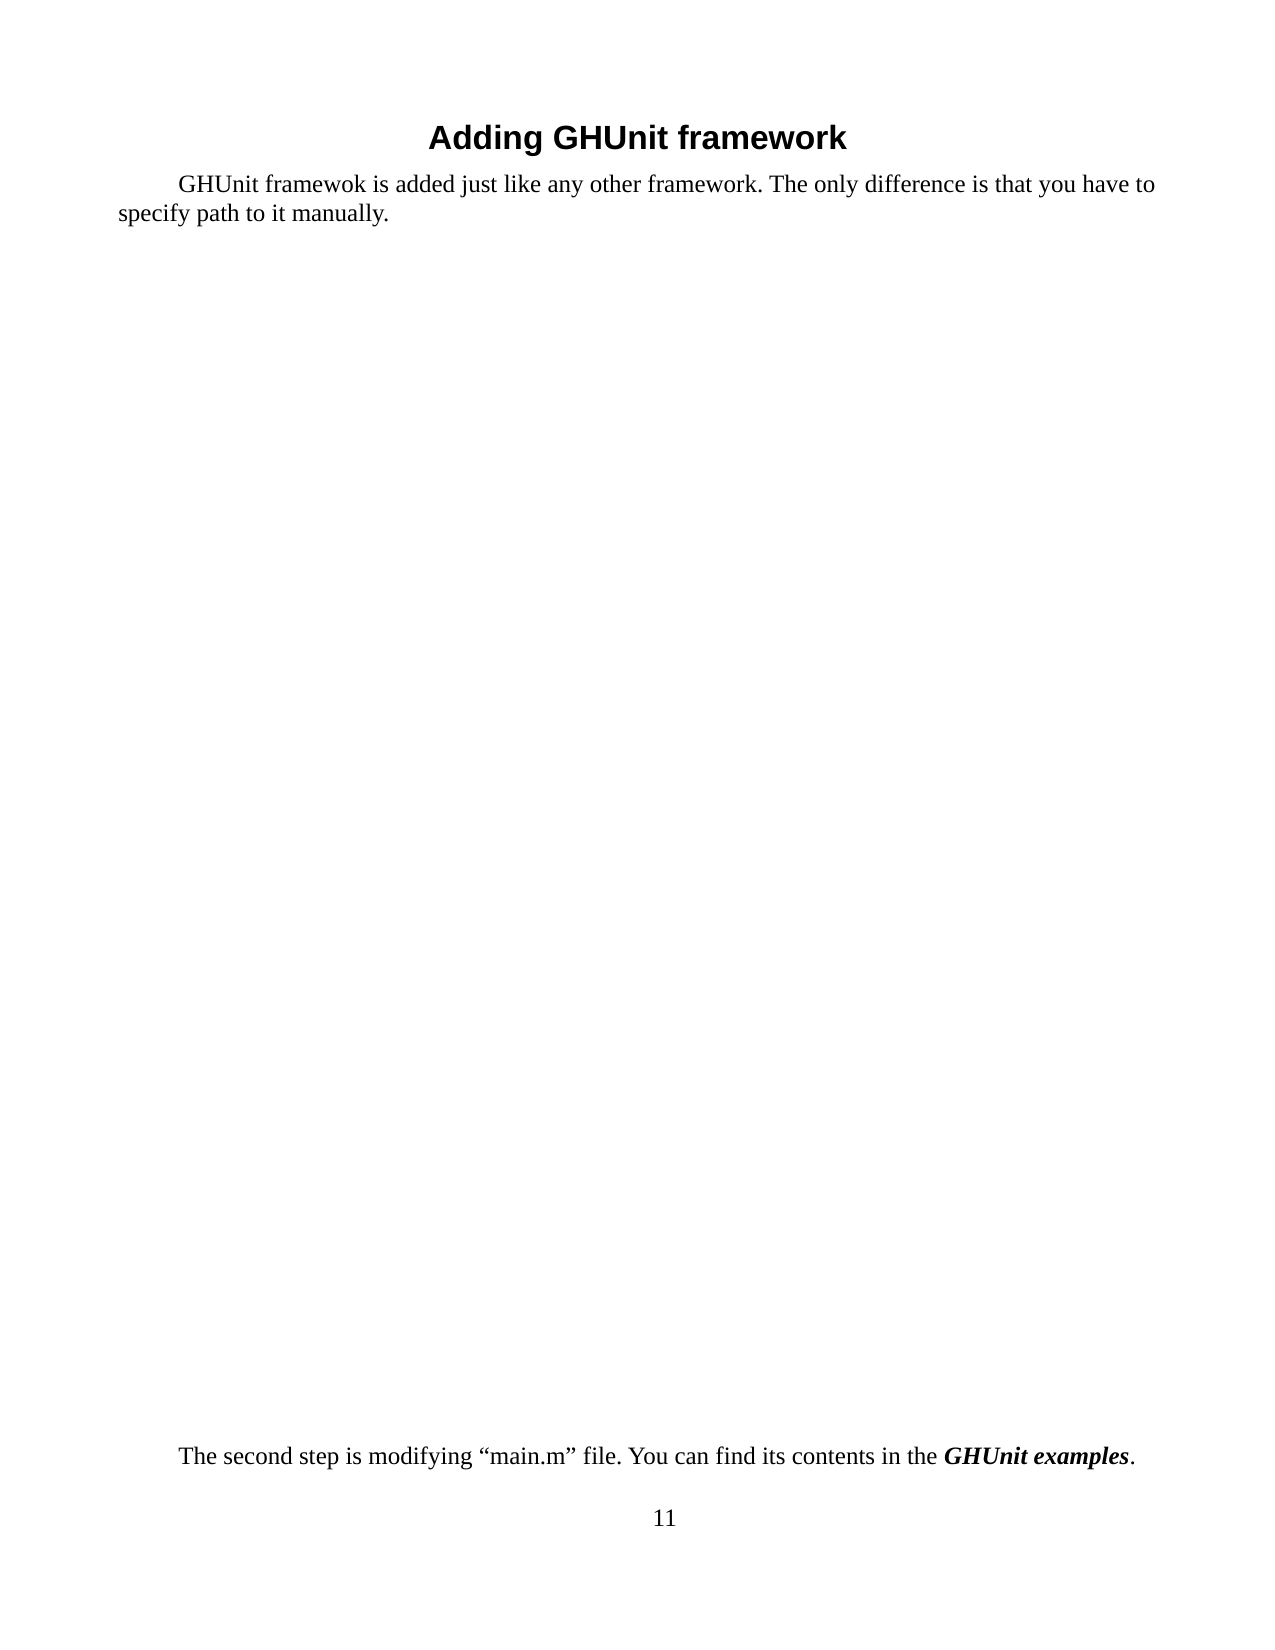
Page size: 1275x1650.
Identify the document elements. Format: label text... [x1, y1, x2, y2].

subtitle Adding GHUnit framework [118, 118, 1157, 157]
text The second step is modifying “main.m” file. You can find its contents in the GHUnit examples. [118, 1441, 1157, 1470]
text GHUnit framewok is added just like any other framework. The only difference is that you have to specify path to it manually. [118, 169, 1157, 227]
